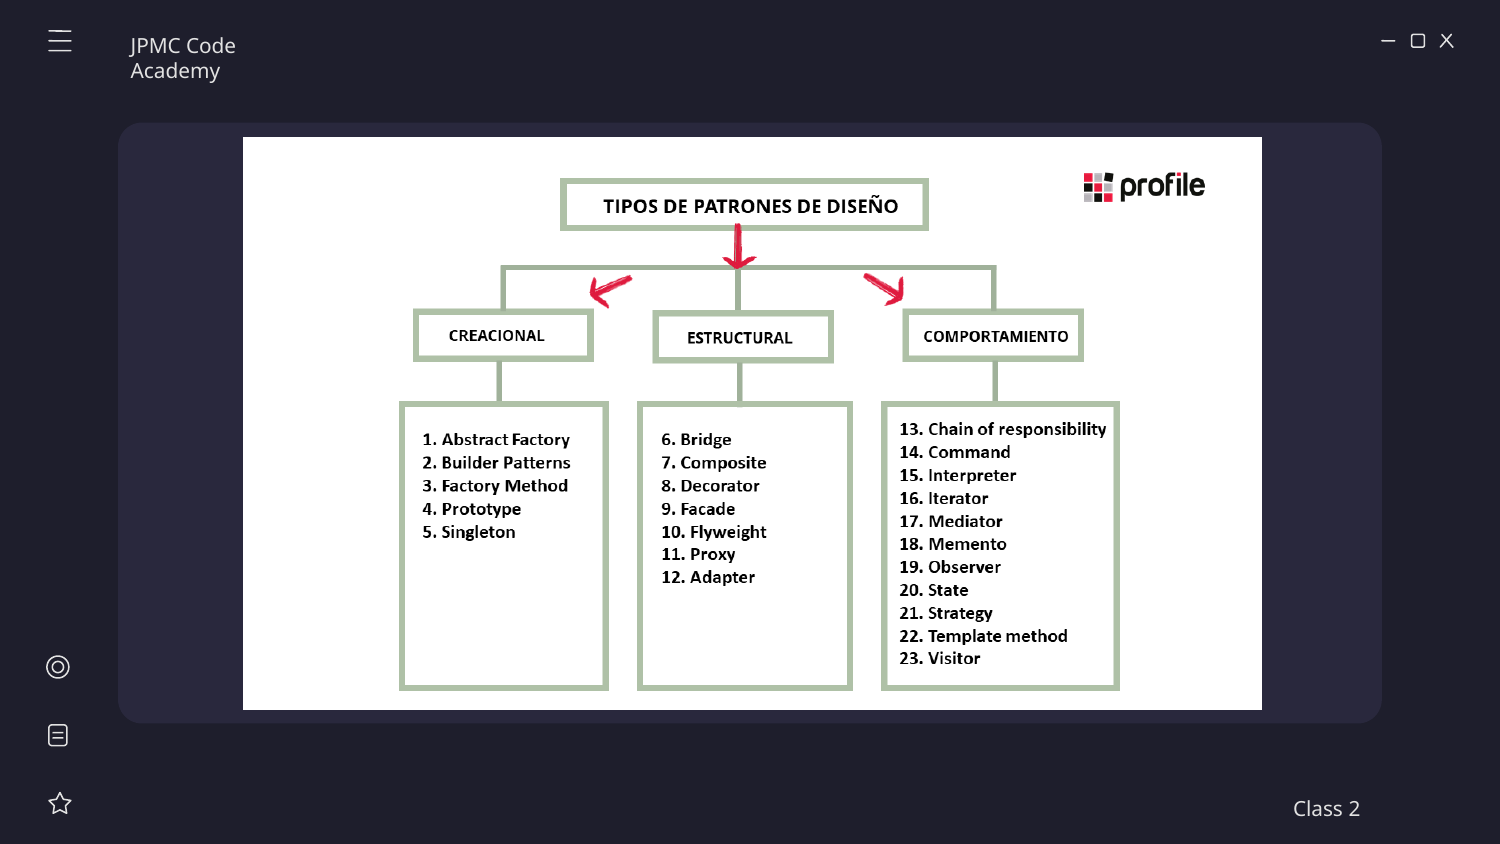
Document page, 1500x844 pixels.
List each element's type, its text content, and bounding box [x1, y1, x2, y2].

picture [243, 137, 1262, 710]
text_box Class 2 [1278, 780, 1453, 826]
text_box JPMC Code Academy [130, 18, 306, 64]
